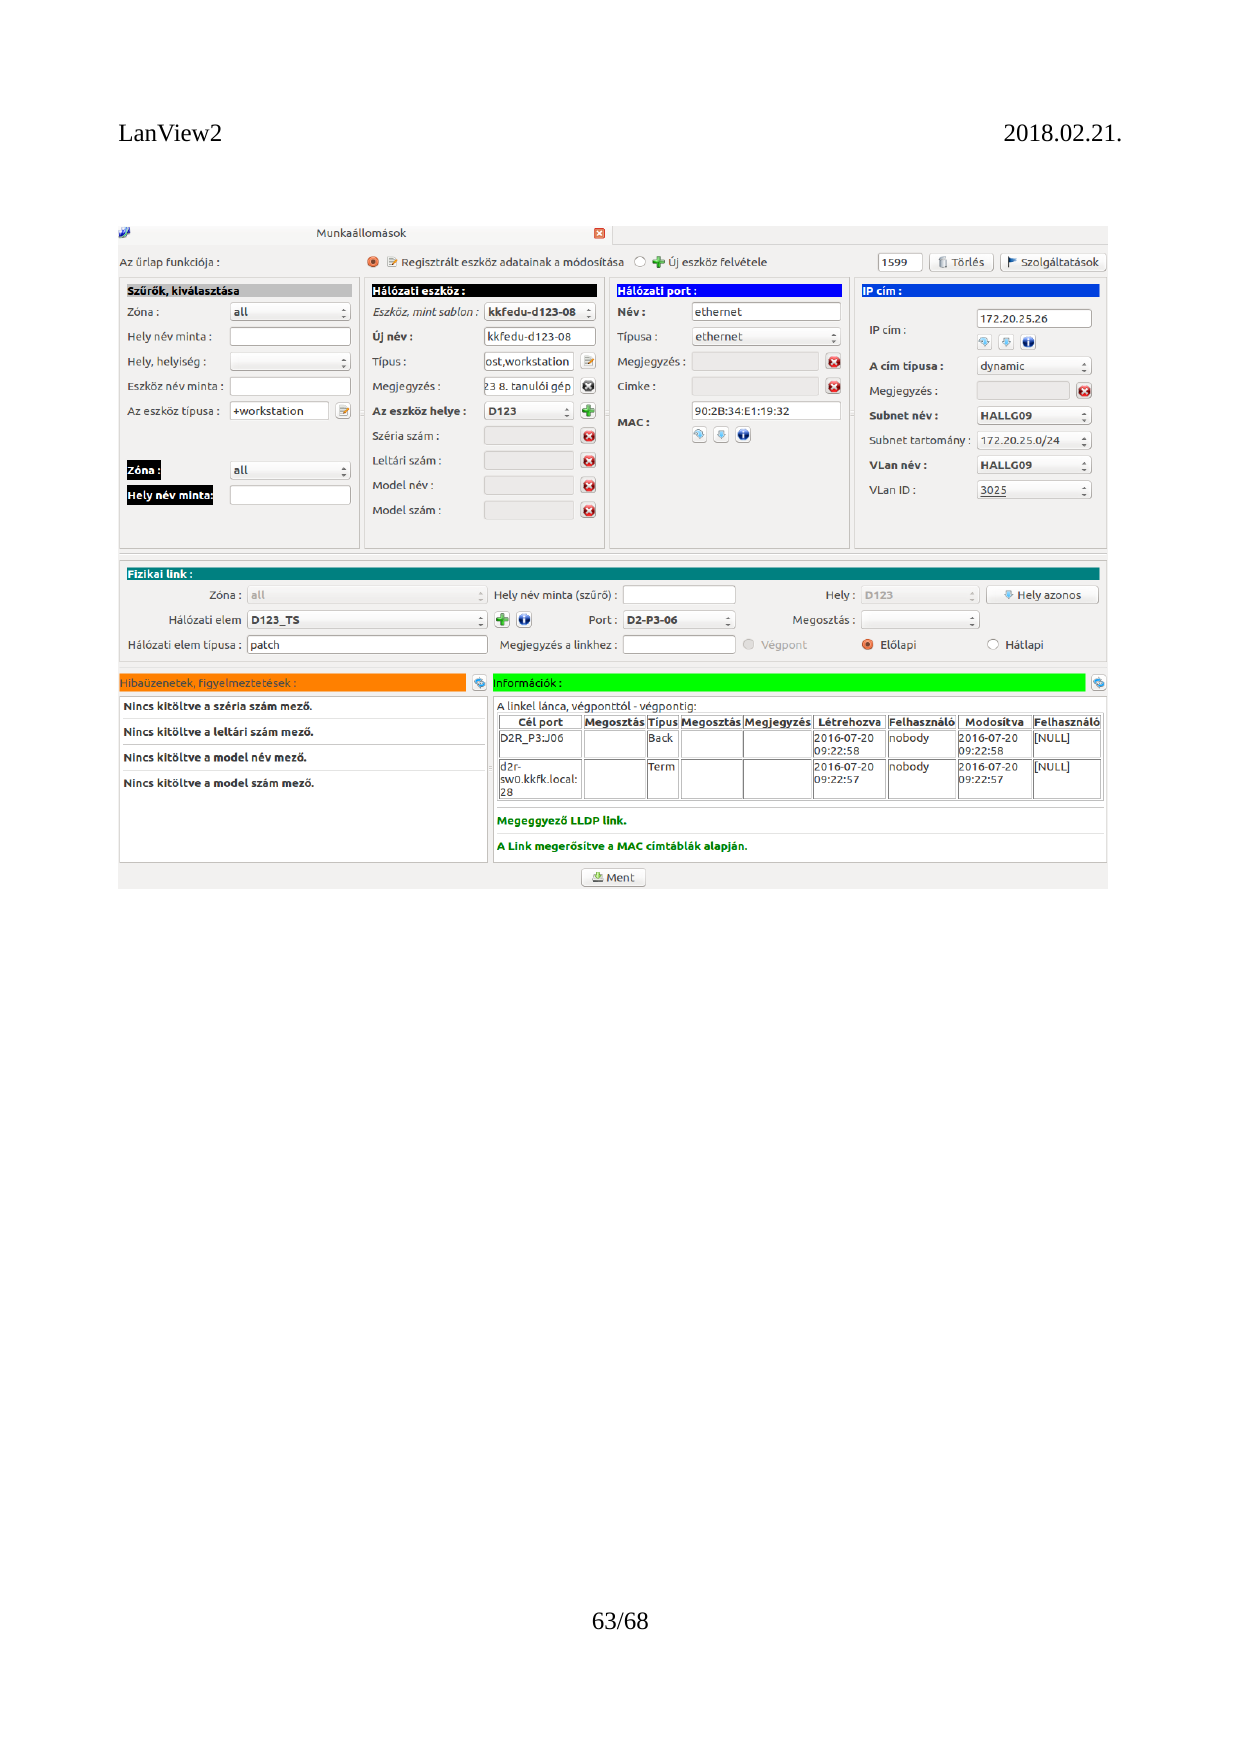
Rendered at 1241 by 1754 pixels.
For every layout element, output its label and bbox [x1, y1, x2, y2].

picture [118, 226, 1108, 889]
